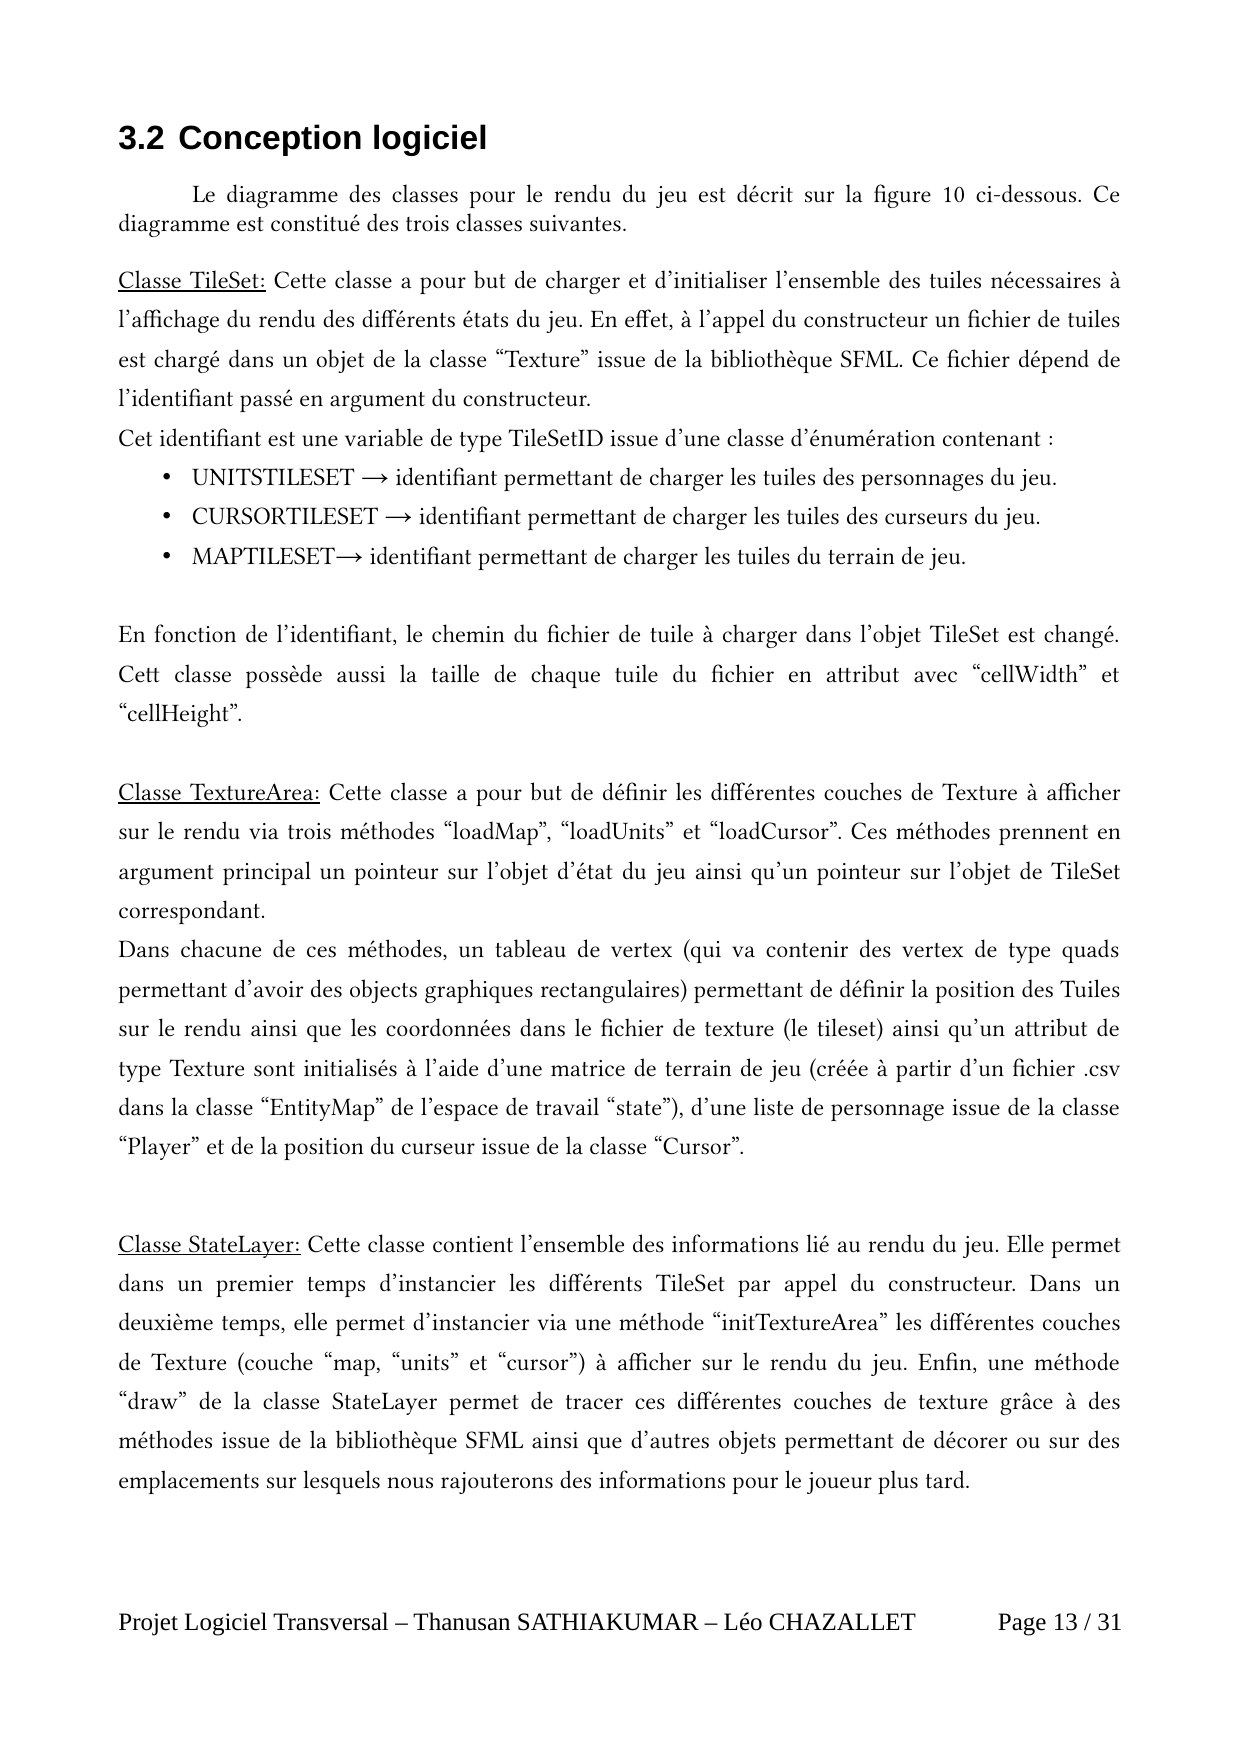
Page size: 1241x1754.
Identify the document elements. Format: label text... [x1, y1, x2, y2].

text Classe TileSet: Cette classe a pour but de charger et d’initialiser l’ensemble des tuiles nécessaires à l’affichage du rendu des différents états du jeu. En effet, à l’appel du constructeur un fichier de tuiles est chargé dans un objet de la classe “Texture” issue de la bibliothèque SFML. Ce fichier dépend de l’identifiant passé en argument du constructeur. [118, 266, 1122, 413]
list CURSORTILESET → identifiant permettant de charger les tuiles des curseurs du jeu. [162, 502, 1122, 531]
text Dans chacune de ces méthodes, un tableau de vertex (qui va contenir des vertex de type quads permettant d’avoir des objects graphiques rectangulaires) permettant de définir la position des Tuiles sur le rendu ainsi que les coordonnées dans le fichier de texture (le tileset) ainsi qu’un attribut de type Texture sont initialisés à l’aide d’une matrice de terrain de jeu (créée à partir d’un fichier .csv dans la classe “EntityMap” de l’espace de travail “state”), d’une liste de personnage issue de la classe “Player” et de la position du curseur issue de la classe “Cursor”. [118, 935, 1122, 1161]
subtitle Conception logiciel [118, 118, 1122, 157]
text Classe StateLayer: Cette classe contient l’ensemble des informations lié au rendu du jeu. Elle permet dans un premier temps d’instancier les différents TileSet par appel du constructeur. Dans un deuxième temps, elle permet d’instancier via une méthode “initTextureArea” les différentes couches de Texture (couche “map, “units” et “cursor”) à afficher sur le rendu du jeu. Enfin, une méthode “draw” de la classe StateLayer permet de tracer ces différentes couches de texture grâce à des méthodes issue de la bibliothèque SFML ainsi que d’autres objets permettant de décorer ou sur des emplacements sur lesquels nous rajouterons des informations pour le joueur plus tard. [118, 1230, 1122, 1494]
text Classe TextureArea: Cette classe a pour but de définir les différentes couches de Texture à afficher sur le rendu via trois méthodes “loadMap”, “loadUnits” et “loadCursor”. Ces méthodes prennent en argument principal un pointeur sur l’objet d’état du jeu ainsi qu’un pointeur sur l’objet de TileSet correspondant. [118, 778, 1122, 924]
text Le diagramme des classes pour le rendu du jeu est décrit sur la figure 10 ci-dessous. Ce diagramme est constitué des trois classes suivantes. [118, 180, 1122, 237]
text Cet identifiant est une variable de type TileSetID issue d’une classe d’énumération contenant : [118, 423, 1122, 452]
list MAPTILESET→ identifiant permettant de charger les tuiles du terrain de jeu. [162, 542, 1122, 570]
text En fonction de l’identifiant, le chemin du fichier de tuile à charger dans l’objet TileSet est changé. Cett classe possède aussi la taille de chaque tuile du fichier en attribut avec “cellWidth” et “cellHeight”. [118, 620, 1122, 728]
list UNITSTILESET → identifiant permettant de charger les tuiles des personnages du jeu. [162, 463, 1122, 491]
